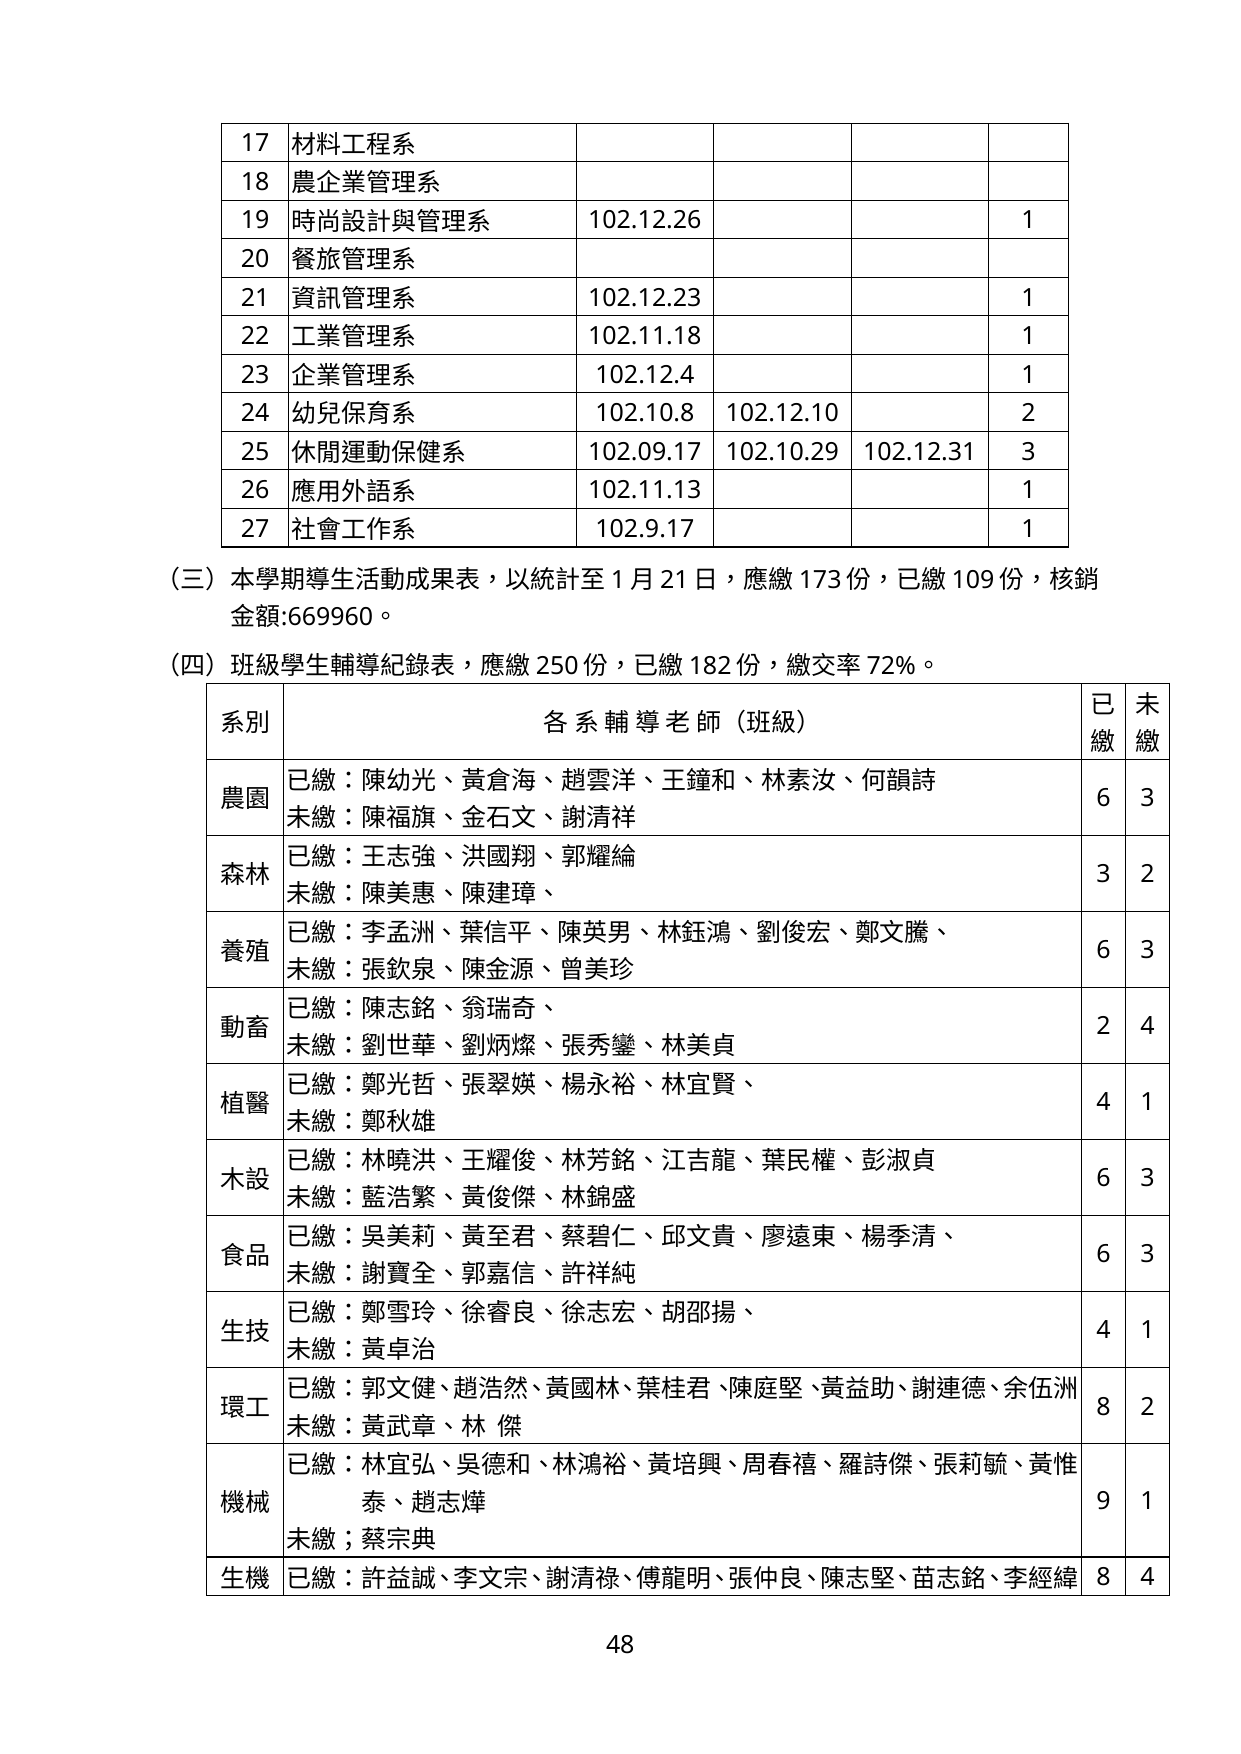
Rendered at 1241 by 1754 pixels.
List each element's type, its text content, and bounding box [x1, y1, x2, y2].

table_cell 102.11.13 [577, 470, 713, 508]
table_cell [714, 278, 851, 315]
table_cell 2 [1126, 1368, 1169, 1443]
table_cell 102.10.29 [714, 432, 851, 469]
table_cell 102.9.17 [577, 509, 713, 546]
table_cell 26 [222, 470, 288, 508]
table_cell 已繳：許益誠、李文宗、謝清祿、傅龍明、張仲良、陳志堅、苗志銘、李經緯 [284, 1558, 1081, 1595]
table_cell 工業管理系 [289, 316, 576, 354]
table_cell [852, 316, 988, 354]
table_cell 6 [1082, 1216, 1125, 1291]
table_cell 102.12.26 [577, 201, 713, 238]
table_cell 6 [1082, 760, 1125, 834]
table_cell 1 [1126, 1292, 1169, 1367]
table_cell [714, 124, 851, 161]
table_cell 3 [1082, 836, 1125, 911]
table_cell [714, 355, 851, 392]
table_cell [852, 278, 988, 315]
table_cell [714, 239, 851, 277]
table_cell [577, 124, 713, 161]
table_cell [714, 316, 851, 354]
table_header 系別 [207, 684, 283, 758]
table_cell 24 [222, 393, 288, 431]
table_cell 餐旅管理系 [289, 239, 576, 277]
table_cell 3 [989, 432, 1068, 469]
table_cell 102.09.17 [577, 432, 713, 469]
table_cell 環工 [207, 1368, 283, 1443]
table_cell [852, 162, 988, 199]
table_cell 102.12.4 [577, 355, 713, 392]
table_cell 8 [1082, 1368, 1125, 1443]
table_cell 18 [222, 162, 288, 199]
table_cell 4 [1126, 988, 1169, 1063]
table_cell 27 [222, 509, 288, 546]
table_cell 1 [1126, 1064, 1169, 1139]
table_cell 102.10.8 [577, 393, 713, 431]
table_cell [852, 239, 988, 277]
table_cell 已繳：李孟洲、葉信平、陳英男、林鈺鴻、劉俊宏、鄭文騰、 未繳：張欽泉、陳金源、曾美珍 [284, 912, 1081, 987]
table_cell 25 [222, 432, 288, 469]
table_cell 1 [989, 509, 1068, 546]
table_cell [852, 509, 988, 546]
table_cell 已繳：陳幼光、黃倉海、趙雲洋、王鐘和、林素汝、何韻詩 未繳：陳福旗、金石文、謝清祥 [284, 760, 1081, 834]
table_cell 已繳：林曉洪、王耀俊、林芳銘、江吉龍、葉民權、彭淑貞 未繳：藍浩繁、黃俊傑、林錦盛 [284, 1140, 1081, 1215]
table_header 各 系 輔 導 老 師（班級） [284, 684, 1081, 758]
table_cell 農園 [207, 760, 283, 834]
table_header 未繳 [1126, 684, 1169, 758]
table_cell [852, 355, 988, 392]
table_cell [852, 201, 988, 238]
table_cell 動畜 [207, 988, 283, 1063]
table_cell 4 [1082, 1292, 1125, 1367]
table_cell 4 [1082, 1064, 1125, 1139]
table_cell 1 [989, 201, 1068, 238]
table_cell [852, 124, 988, 161]
table_cell 8 [1082, 1558, 1125, 1595]
table_cell 6 [1082, 1140, 1125, 1215]
table_cell 生機 [207, 1558, 283, 1595]
table_cell 3 [1126, 1216, 1169, 1291]
table_cell [852, 393, 988, 431]
table_cell 3 [1126, 1140, 1169, 1215]
table_cell 102.12.23 [577, 278, 713, 315]
table_cell 農企業管理系 [289, 162, 576, 199]
table_cell 23 [222, 355, 288, 392]
table_cell 1 [989, 470, 1068, 508]
table_cell 資訊管理系 [289, 278, 576, 315]
table_cell 22 [222, 316, 288, 354]
table_cell [852, 470, 988, 508]
table_cell [714, 470, 851, 508]
table_cell 已繳：鄭雪玲、徐睿良、徐志宏、胡邵揚、 未繳：黃卓治 [284, 1292, 1081, 1367]
table_cell 材料工程系 [289, 124, 576, 161]
table_cell 20 [222, 239, 288, 277]
table_cell 2 [1082, 988, 1125, 1063]
table_cell 2 [1126, 836, 1169, 911]
table_header 已繳 [1082, 684, 1125, 758]
table_cell 木設 [207, 1140, 283, 1215]
table_cell 時尚設計與管理系 [289, 201, 576, 238]
text （三）本學期導生活動成果表，以統計至1月21日，應繳173份，已繳109份，核銷金額:669960。 [156, 559, 1122, 634]
table_cell 3 [1126, 912, 1169, 987]
table_cell 已繳：陳志銘、翁瑞奇、 未繳：劉世華、劉炳燦、張秀鑾、林美貞 [284, 988, 1081, 1063]
table_cell 幼兒保育系 [289, 393, 576, 431]
text （四）班級學生輔導紀錄表，應繳250份，已繳182份，繳交率72%。 [156, 645, 1122, 682]
table_cell 養殖 [207, 912, 283, 987]
table_cell 社會工作系 [289, 509, 576, 546]
table_cell 2 [989, 393, 1068, 431]
table_cell 已繳：郭文健、趙浩然、黃國林、葉桂君、陳庭堅、黃益助、謝連德、余伍洲 未繳：黃武章、林 傑 [284, 1368, 1081, 1443]
table_cell 1 [989, 355, 1068, 392]
table_cell 1 [989, 316, 1068, 354]
table_cell 已繳：林宜弘、吳德和、林鴻裕、黃培興、周春禧、羅詩傑、張莉毓、黃惟泰、趙志燁 未繳；蔡宗典 [284, 1444, 1081, 1556]
table_cell 休閒運動保健系 [289, 432, 576, 469]
table_cell [989, 239, 1068, 277]
table_cell 企業管理系 [289, 355, 576, 392]
table_cell 3 [1126, 760, 1169, 834]
table_cell 9 [1082, 1444, 1125, 1556]
table_cell 食品 [207, 1216, 283, 1291]
table_cell 已繳：鄭光哲、張翠媖、楊永裕、林宜賢、 未繳：鄭秋雄 [284, 1064, 1081, 1139]
table_cell 森林 [207, 836, 283, 911]
table_cell [577, 239, 713, 277]
table_cell 4 [1126, 1558, 1169, 1595]
table_cell 102.12.31 [852, 432, 988, 469]
table_cell 21 [222, 278, 288, 315]
table_cell 植醫 [207, 1064, 283, 1139]
table_cell [577, 162, 713, 199]
table_cell 生技 [207, 1292, 283, 1367]
table_cell 102.12.10 [714, 393, 851, 431]
table_cell [989, 162, 1068, 199]
table_cell 1 [989, 278, 1068, 315]
table_cell [714, 509, 851, 546]
table_cell [714, 162, 851, 199]
table_cell 102.11.18 [577, 316, 713, 354]
table_cell 1 [1126, 1444, 1169, 1556]
table_cell 已繳：吳美莉、黃至君、蔡碧仁、邱文貴、廖遠東、楊季清、 未繳：謝寶全、郭嘉信、許祥純 [284, 1216, 1081, 1291]
table_cell 機械 [207, 1444, 283, 1556]
table_cell 已繳：王志強、洪國翔、郭耀綸 未繳：陳美惠、陳建璋、 [284, 836, 1081, 911]
table_cell 6 [1082, 912, 1125, 987]
table_cell 17 [222, 124, 288, 161]
table_cell [989, 124, 1068, 161]
table_cell 19 [222, 201, 288, 238]
table_cell [714, 201, 851, 238]
table_cell 應用外語系 [289, 470, 576, 508]
